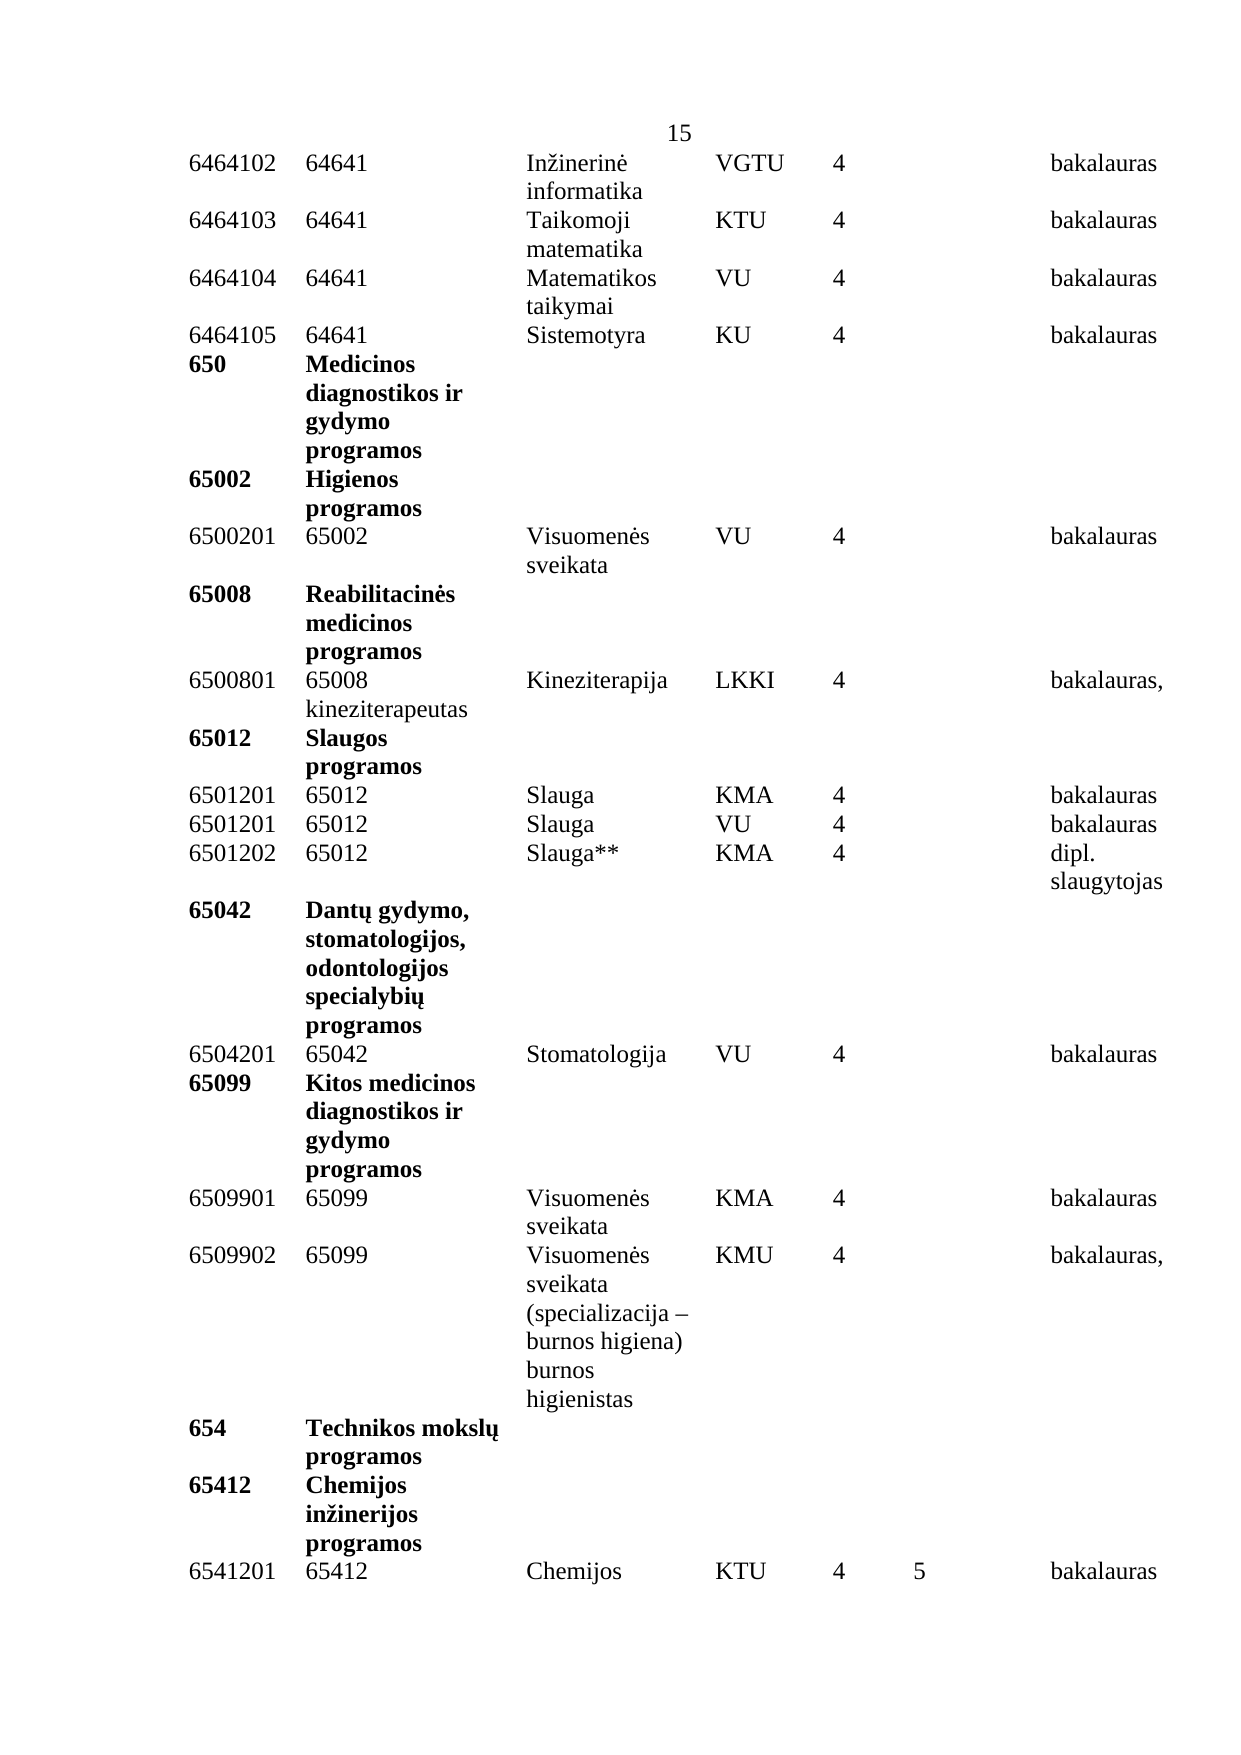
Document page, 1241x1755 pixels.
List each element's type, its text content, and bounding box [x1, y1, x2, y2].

table_cell [973, 521, 1039, 579]
table_cell [704, 1413, 821, 1470]
table_cell [1197, 838, 1202, 895]
table_cell [1202, 780, 1207, 809]
table_cell [973, 320, 1039, 349]
table_cell [1197, 1068, 1202, 1183]
table_cell VU [704, 521, 821, 579]
table_cell [973, 1240, 1039, 1413]
table_cell KMA [704, 838, 821, 895]
table_cell 65099 [294, 1240, 515, 1413]
table_cell VU [704, 1039, 821, 1068]
table_cell KTU [704, 1556, 821, 1585]
table_cell [1202, 1556, 1207, 1585]
table_cell 4 [821, 780, 902, 809]
table_cell [1202, 1470, 1207, 1556]
table_cell 65002 [294, 521, 515, 579]
table_cell [973, 723, 1039, 780]
table_cell 6509901 [177, 1183, 294, 1240]
table_cell [902, 838, 973, 895]
table_cell [1197, 723, 1202, 780]
table_cell [1202, 349, 1207, 464]
table_cell [515, 1068, 704, 1183]
table_cell 65412 [294, 1556, 515, 1585]
table_cell [1202, 694, 1207, 723]
table_cell [704, 579, 821, 665]
table_cell VU [704, 809, 821, 838]
table_cell [902, 521, 973, 579]
table_cell 64641 [294, 205, 515, 263]
table_cell [973, 1556, 1039, 1585]
table_cell [973, 464, 1039, 521]
table_cell bakalauras [1039, 1039, 1197, 1068]
table_cell [704, 723, 821, 780]
table_cell [1197, 1240, 1202, 1413]
table_cell 6501201 [177, 809, 294, 838]
table_cell [821, 895, 902, 1039]
table_cell [902, 579, 973, 665]
table_cell [1197, 263, 1202, 320]
table_cell Medicinos diagnostikos ir gydymo programos [294, 349, 515, 464]
table_cell [1197, 579, 1202, 665]
table_cell [902, 665, 973, 694]
table_cell [973, 349, 1039, 464]
table_cell [704, 464, 821, 521]
table_cell [973, 148, 1039, 205]
table_cell 65012 [294, 780, 515, 809]
table_cell [515, 1413, 704, 1470]
table_cell bakalauras, [1039, 1240, 1197, 1413]
table_cell bakalauras [1039, 205, 1197, 263]
table_cell Higienos programos [294, 464, 515, 521]
table_cell [821, 579, 902, 665]
table_cell [973, 1039, 1039, 1068]
table_cell [1197, 1470, 1202, 1556]
table_cell 4 [821, 263, 902, 320]
table_cell 65412 [177, 1470, 294, 1556]
table_cell Visuomenės sveikata [515, 1183, 704, 1240]
table_cell VGTU [704, 148, 821, 205]
table_cell [1197, 320, 1202, 349]
table_cell [515, 579, 704, 665]
table_cell [1202, 1068, 1207, 1183]
table_cell 65099 [177, 1068, 294, 1183]
table_cell 4 [821, 838, 902, 895]
table_cell 6464102 [177, 148, 294, 205]
table_cell [821, 723, 902, 780]
table_cell Slaugos programos [294, 723, 515, 780]
table_cell [1197, 1183, 1202, 1240]
table_cell [973, 1068, 1039, 1183]
table_cell bakalauras [1039, 809, 1197, 838]
table_cell [704, 694, 821, 723]
table_cell [1039, 579, 1197, 665]
table_cell 4 [821, 521, 902, 579]
table_cell 65042 [177, 895, 294, 1039]
table_cell dipl. slaugytojas [1039, 838, 1197, 895]
table_cell bakalauras [1039, 148, 1197, 205]
table_cell [1202, 1413, 1207, 1470]
table_cell [1039, 895, 1197, 1039]
table_cell Kitos medicinos diagnostikos ir gydymo programos [294, 1068, 515, 1183]
table_cell [1197, 1039, 1202, 1068]
table_cell [1197, 349, 1202, 464]
table_cell [704, 349, 821, 464]
table_cell [515, 349, 704, 464]
table_cell [973, 205, 1039, 263]
table_cell 6500201 [177, 521, 294, 579]
table_cell 4 [821, 1556, 902, 1585]
table_cell 6464104 [177, 263, 294, 320]
table_cell KU [704, 320, 821, 349]
table_cell [515, 694, 704, 723]
table_cell [1197, 665, 1202, 694]
table_cell [973, 694, 1039, 723]
table_cell Matematikos taikymai [515, 263, 704, 320]
table_cell 65008 [294, 665, 515, 694]
table_cell [1039, 464, 1197, 521]
table_cell [902, 1470, 973, 1556]
table_cell bakalauras [1039, 1183, 1197, 1240]
table_cell [902, 723, 973, 780]
table_cell [902, 1413, 973, 1470]
table_cell KMA [704, 1183, 821, 1240]
table_cell [821, 1470, 902, 1556]
table_cell [973, 263, 1039, 320]
table_cell [902, 263, 973, 320]
table_cell 4 [821, 809, 902, 838]
table_cell Taikomoji matematika [515, 205, 704, 263]
table_cell [1202, 723, 1207, 780]
table_cell Stomatologija [515, 1039, 704, 1068]
table_cell [1202, 1240, 1207, 1413]
table_cell 5 [902, 1556, 973, 1585]
table_cell 65042 [294, 1039, 515, 1068]
table_cell [902, 694, 973, 723]
table_cell [973, 809, 1039, 838]
table_cell 64641 [294, 320, 515, 349]
table_cell [902, 780, 973, 809]
table_cell 654 [177, 1413, 294, 1470]
table_cell Inžinerinė informatika [515, 148, 704, 205]
table_cell [1202, 665, 1207, 694]
table_cell [1197, 1413, 1202, 1470]
table_cell [177, 694, 294, 723]
table_cell [973, 895, 1039, 1039]
table_cell [1202, 838, 1207, 895]
table_cell [1039, 1413, 1197, 1470]
table_cell 4 [821, 1240, 902, 1413]
table_cell [902, 1240, 973, 1413]
table_cell 65012 [294, 838, 515, 895]
table_cell [902, 349, 973, 464]
table_cell Chemijos inžinerijos programos [294, 1470, 515, 1556]
table_cell 6541201 [177, 1556, 294, 1585]
table_cell Chemijos [515, 1556, 704, 1585]
table_cell VU [704, 263, 821, 320]
table_cell [1197, 464, 1202, 521]
table_cell [902, 895, 973, 1039]
table_cell [821, 464, 902, 521]
table_cell [821, 1068, 902, 1183]
table_cell [515, 464, 704, 521]
table_cell [1039, 349, 1197, 464]
table_cell [973, 838, 1039, 895]
table_cell [821, 1413, 902, 1470]
table_cell 4 [821, 148, 902, 205]
table_cell [1202, 320, 1207, 349]
table_cell [1202, 263, 1207, 320]
table_cell KTU [704, 205, 821, 263]
table_cell [1197, 521, 1202, 579]
table_cell Slauga [515, 809, 704, 838]
table_cell [902, 320, 973, 349]
table_cell 6504201 [177, 1039, 294, 1068]
table_cell [973, 780, 1039, 809]
table_cell bakalauras [1039, 780, 1197, 809]
table_cell 6501201 [177, 780, 294, 809]
table_cell [1202, 205, 1207, 263]
table_cell 4 [821, 1183, 902, 1240]
table_cell KMA [704, 780, 821, 809]
table_cell Slauga [515, 780, 704, 809]
table_cell Reabilitacinės medicinos programos [294, 579, 515, 665]
table_cell Technikos mokslų programos [294, 1413, 515, 1470]
table_cell [1039, 723, 1197, 780]
table_cell 4 [821, 665, 902, 694]
table_cell 64641 [294, 263, 515, 320]
table_cell 6501202 [177, 838, 294, 895]
table_cell [1202, 1039, 1207, 1068]
table_cell 6500801 [177, 665, 294, 694]
table_cell [1202, 1183, 1207, 1240]
table_cell bakalauras [1039, 263, 1197, 320]
table_cell Dantų gydymo, stomatologijos, odontologijos specialybių programos [294, 895, 515, 1039]
table_cell [1197, 148, 1202, 205]
table_cell 6509902 [177, 1240, 294, 1413]
table_cell 4 [821, 1039, 902, 1068]
table_cell [902, 205, 973, 263]
table_cell 65008 [177, 579, 294, 665]
table_cell bakalauras [1039, 521, 1197, 579]
table_cell [1197, 694, 1202, 723]
table_cell 6464105 [177, 320, 294, 349]
table_cell [1202, 148, 1207, 205]
table_cell [973, 1183, 1039, 1240]
table_cell [902, 1039, 973, 1068]
table_cell [1197, 780, 1202, 809]
table_cell [1202, 809, 1207, 838]
table_cell 4 [821, 320, 902, 349]
table_cell 65012 [294, 809, 515, 838]
table_cell 6464103 [177, 205, 294, 263]
table_cell [973, 1413, 1039, 1470]
table_cell [1197, 205, 1202, 263]
table_cell [704, 895, 821, 1039]
table_cell 65099 [294, 1183, 515, 1240]
table_cell [1197, 895, 1202, 1039]
table_cell [973, 1470, 1039, 1556]
table_cell [973, 665, 1039, 694]
table_cell Sistemotyra [515, 320, 704, 349]
table_cell kineziterapeutas [294, 694, 515, 723]
table_cell [704, 1068, 821, 1183]
table_cell bakalauras, [1039, 665, 1197, 694]
table_cell [902, 1183, 973, 1240]
table_cell [1202, 521, 1207, 579]
table_cell [821, 694, 902, 723]
table_cell [821, 349, 902, 464]
table_cell [1202, 464, 1207, 521]
table_cell [515, 723, 704, 780]
table_cell [1197, 1556, 1202, 1585]
table_cell 64641 [294, 148, 515, 205]
table_cell [515, 895, 704, 1039]
table_cell Slauga** [515, 838, 704, 895]
table_cell [704, 1470, 821, 1556]
table_cell LKKI [704, 665, 821, 694]
table_cell bakalauras [1039, 1556, 1197, 1585]
table_cell Kineziterapija [515, 665, 704, 694]
table_cell [1202, 895, 1207, 1039]
table_cell [1202, 579, 1207, 665]
table_cell [1039, 1470, 1197, 1556]
table_cell 650 [177, 349, 294, 464]
table_cell 65012 [177, 723, 294, 780]
table_cell [1039, 694, 1197, 723]
table_cell 65002 [177, 464, 294, 521]
table_cell bakalauras [1039, 320, 1197, 349]
table_cell [902, 148, 973, 205]
table_cell [902, 1068, 973, 1183]
table_cell [902, 464, 973, 521]
table_cell [973, 579, 1039, 665]
table_cell [515, 1470, 704, 1556]
table_cell [1039, 1068, 1197, 1183]
table_cell [1197, 809, 1202, 838]
table_cell Visuomenės sveikata [515, 521, 704, 579]
table_cell [902, 809, 973, 838]
table_cell KMU [704, 1240, 821, 1413]
table_cell 4 [821, 205, 902, 263]
table_cell Visuomenės sveikata (specializacija – burnos higiena) burnos higienistas [515, 1240, 704, 1413]
